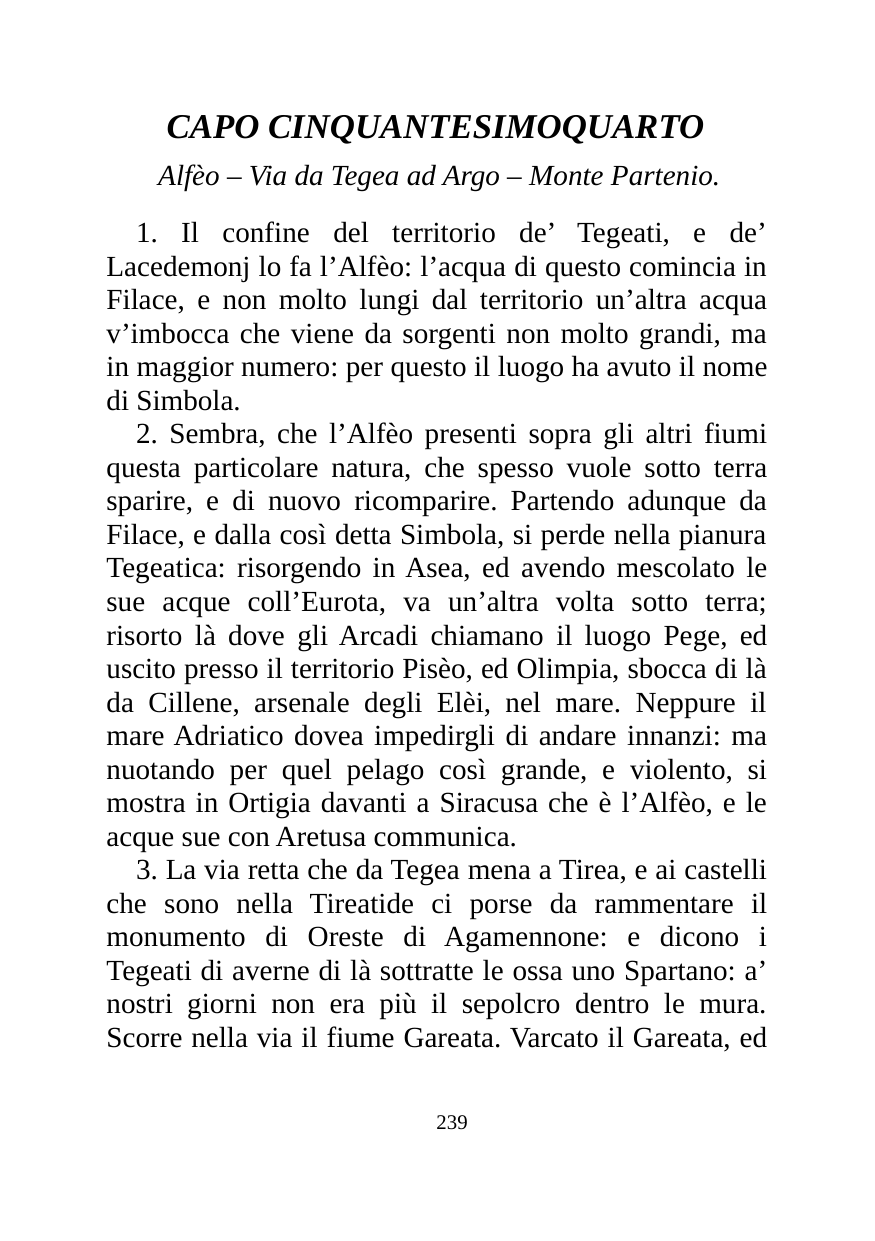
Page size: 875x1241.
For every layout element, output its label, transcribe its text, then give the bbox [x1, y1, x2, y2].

text Alfèo – Via da Tegea ad Argo – Monte Partenio. [106, 158, 768, 192]
text 3. La via retta che da Tegea mena a Tirea, e ai castelli che sono nella Tireatide ci porse da rammentare il monumento di Oreste di Agamennone: e dicono i Tegeati di averne di là sottratte le ossa uno Spartano: a’ nostri giorni non era più il sepolcro dentro le mura. Scorre nella via il fiume Gareata. Varcato il Gareata, ed [106, 852, 768, 1054]
text 1. Il confine del territorio de’ Tegeati, e de’ Lacedemonj lo fa l’Alfèo: l’acqua di questo comincia in Filace, e non molto lungi dal territorio un’altra acqua v’imbocca che viene da sorgenti non molto grandi, ma in maggior numero: per questo il luogo ha avuto il nome di Simbola. [106, 215, 768, 416]
subtitle CAPO CINQUANTESIMOQUARTO [106, 106, 768, 146]
text 2. Sembra, che l’Alfèo presenti sopra gli altri fiumi questa particolare natura, che spesso vuole sotto terra sparire, e di nuovo ricomparire. Partendo adunque da Filace, e dalla così detta Simbola, si perde nella pianura Tegeatica: risorgendo in Asea, ed avendo mescolato le sue acque coll’Eurota, va un’altra volta sotto terra; risorto là dove gli Arcadi chiamano il luogo Pege, ed uscito presso il territorio Pisèo, ed Olimpia, sbocca di là da Cillene, arsenale degli Elèi, nel mare. Neppure il mare Adriatico dovea impedirgli di andare innanzi: ma nuotando per quel pelago così grande, e violento, si mostra in Ortigia davanti a Siracusa che è l’Alfèo, e le acque sue con Aretusa communica. [106, 416, 768, 852]
